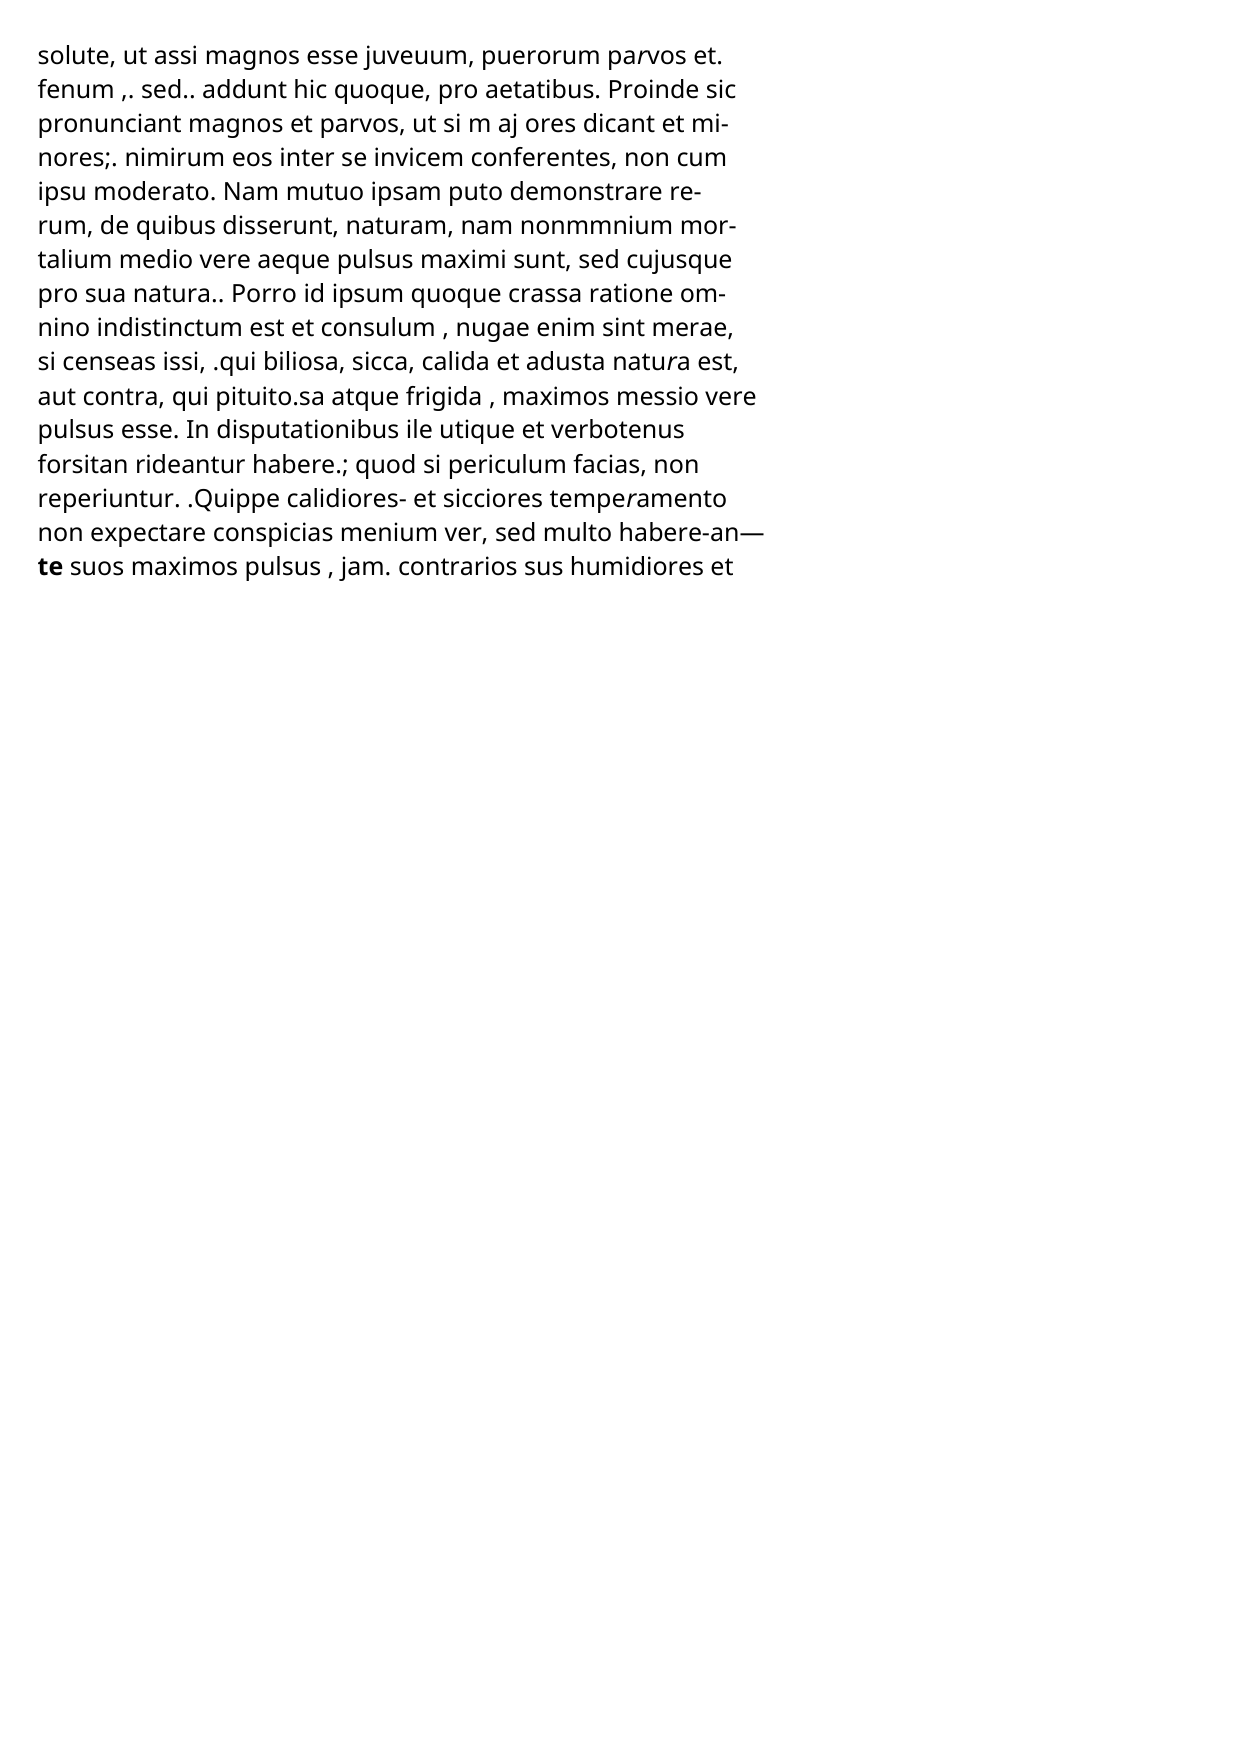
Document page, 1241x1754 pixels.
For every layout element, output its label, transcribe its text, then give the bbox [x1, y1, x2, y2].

text solute, ut assi magnos esse juveuum, puerorum parvos et. fenum ,. sed.. addunt hic quoque, pro aetatibus. Proinde sic pronunciant magnos et parvos, ut si m aj ores dicant et mi- nores;. nimirum eos inter se invicem conferentes, non cum ipsu moderato. Nam mutuo ipsam puto demonstrare re- rum, de quibus disserunt, naturam, nam nonmmnium mor- talium medio vere aeque pulsus maximi sunt, sed cujusque pro sua natura.. Porro id ipsum quoque crassa ratione om- nino indistinctum est et consulum , nugae enim sint merae, si censeas issi, .qui biliosa, sicca, calida et adusta natura est, aut contra, qui pituito.sa atque frigida , maximos messio vere pulsus esse. In disputationibus ile utique et verbotenus forsitan rideantur habere.; quod si periculum facias, non reperiuntur. .Quippe calidiores- et sicciores temperamento non expectare conspicias menium ver, sed multo habere-an— te suos maximos pulsus , jam. contrarios sus humidiores et [37, 37, 1203, 582]
